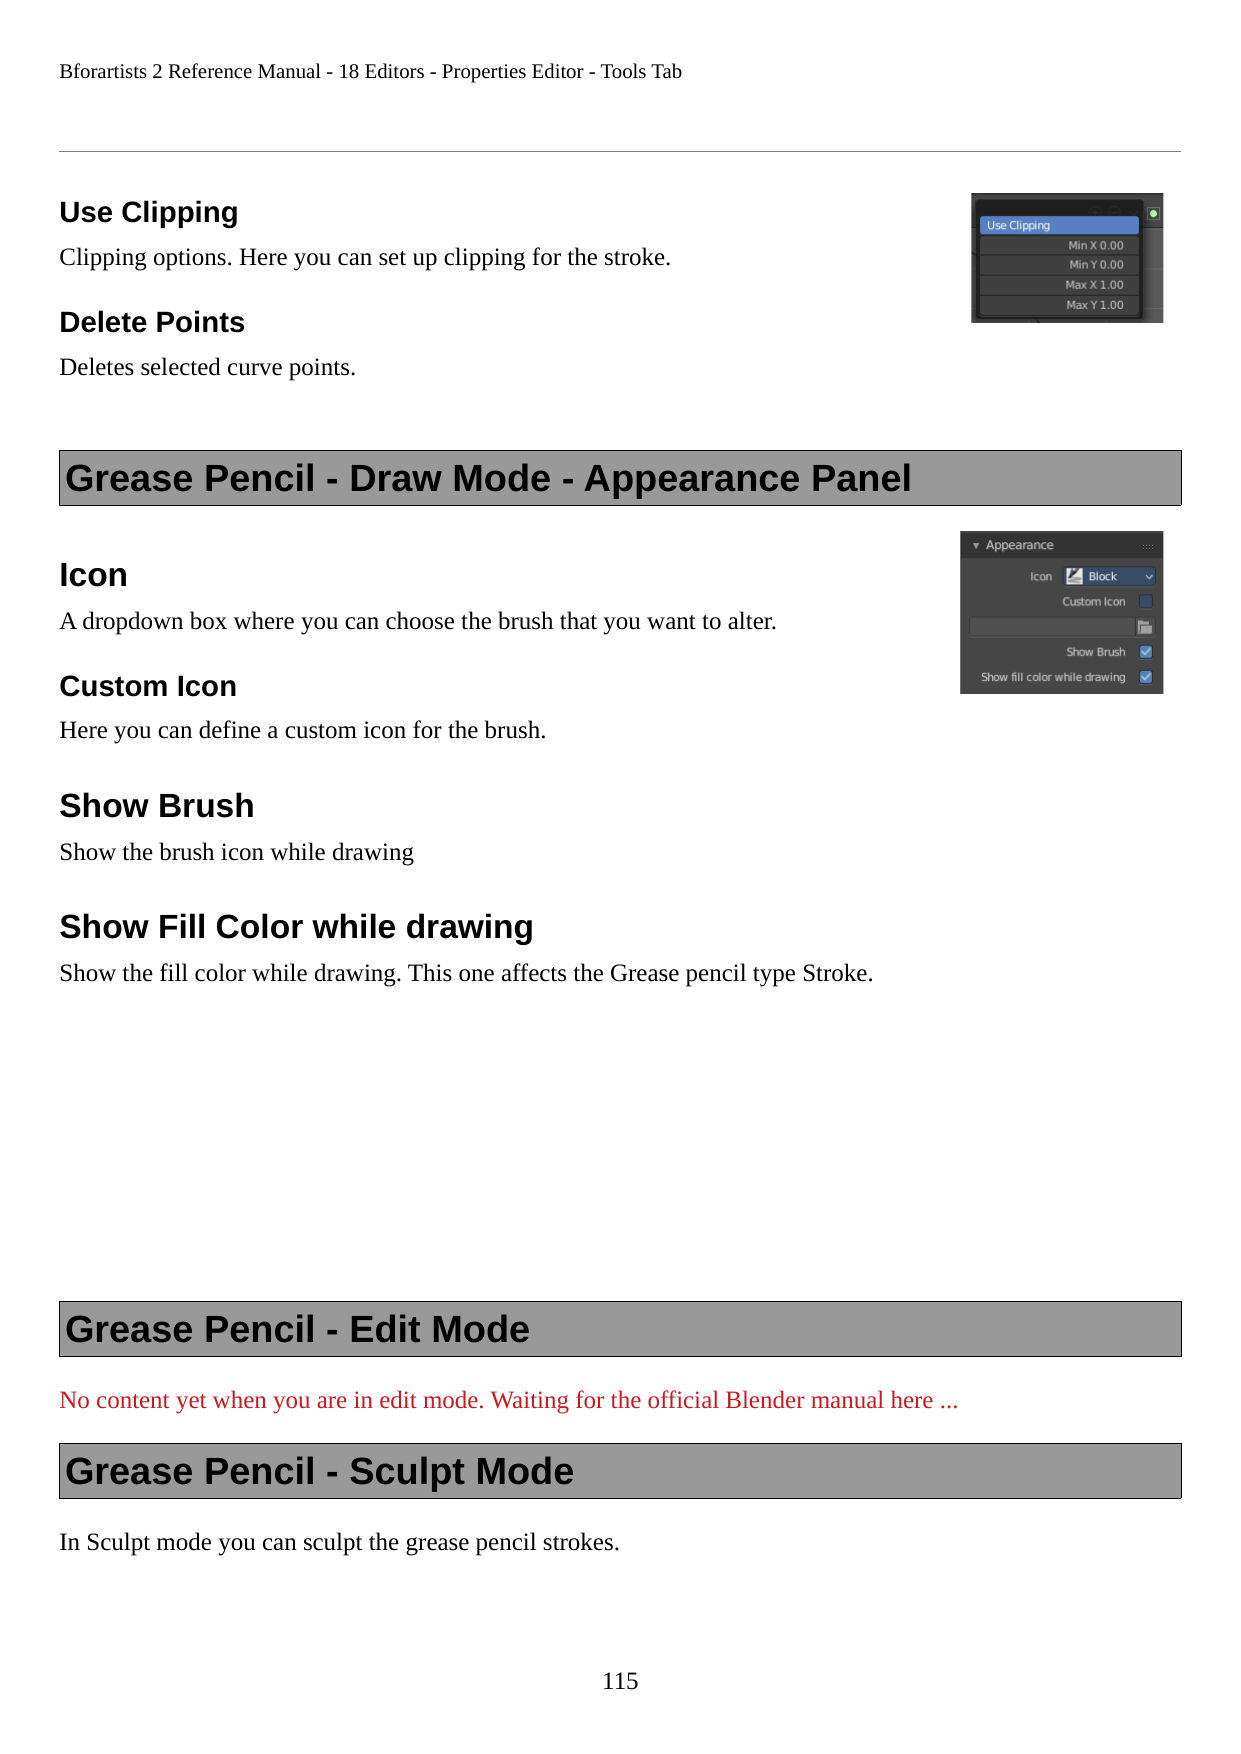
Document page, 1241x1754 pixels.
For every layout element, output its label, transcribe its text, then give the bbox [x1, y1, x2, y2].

table_header Grease Pencil - Sculpt Mode [60, 1444, 1181, 1498]
table_header Grease Pencil - Edit Mode [60, 1302, 1181, 1356]
text Show the fill color while drawing. This one affects the Grease pencil type Stroke. [59, 958, 1181, 986]
text A dropdown box where you can choose the brush that you want to alter. [59, 606, 960, 634]
subtitle Use Clipping [59, 195, 971, 229]
text Deletes selected curve points. [59, 352, 1181, 380]
text Clipping options. Here you can set up clipping for the stroke. [59, 242, 971, 270]
picture [971, 193, 1164, 323]
text Show the brush icon while drawing [59, 837, 1181, 865]
subtitle Show Fill Color while drawing [59, 907, 1181, 945]
text No content yet when you are in edit mode. Waiting for the official Blender manual here ... [59, 1385, 1181, 1414]
table_header Grease Pencil - Draw Mode - Appearance Panel [60, 451, 1181, 505]
subtitle [1164, 554, 1181, 593]
subtitle Icon [59, 554, 960, 593]
subtitle [1164, 195, 1181, 229]
text In Sculpt mode you can sculpt the grease pencil strokes. [59, 1527, 1181, 1556]
text Here you can define a custom icon for the brush. [59, 716, 1181, 744]
picture [960, 531, 1164, 694]
subtitle Custom Icon [59, 669, 1181, 703]
subtitle Show Brush [59, 786, 1181, 824]
subtitle Delete Points [59, 305, 1181, 339]
